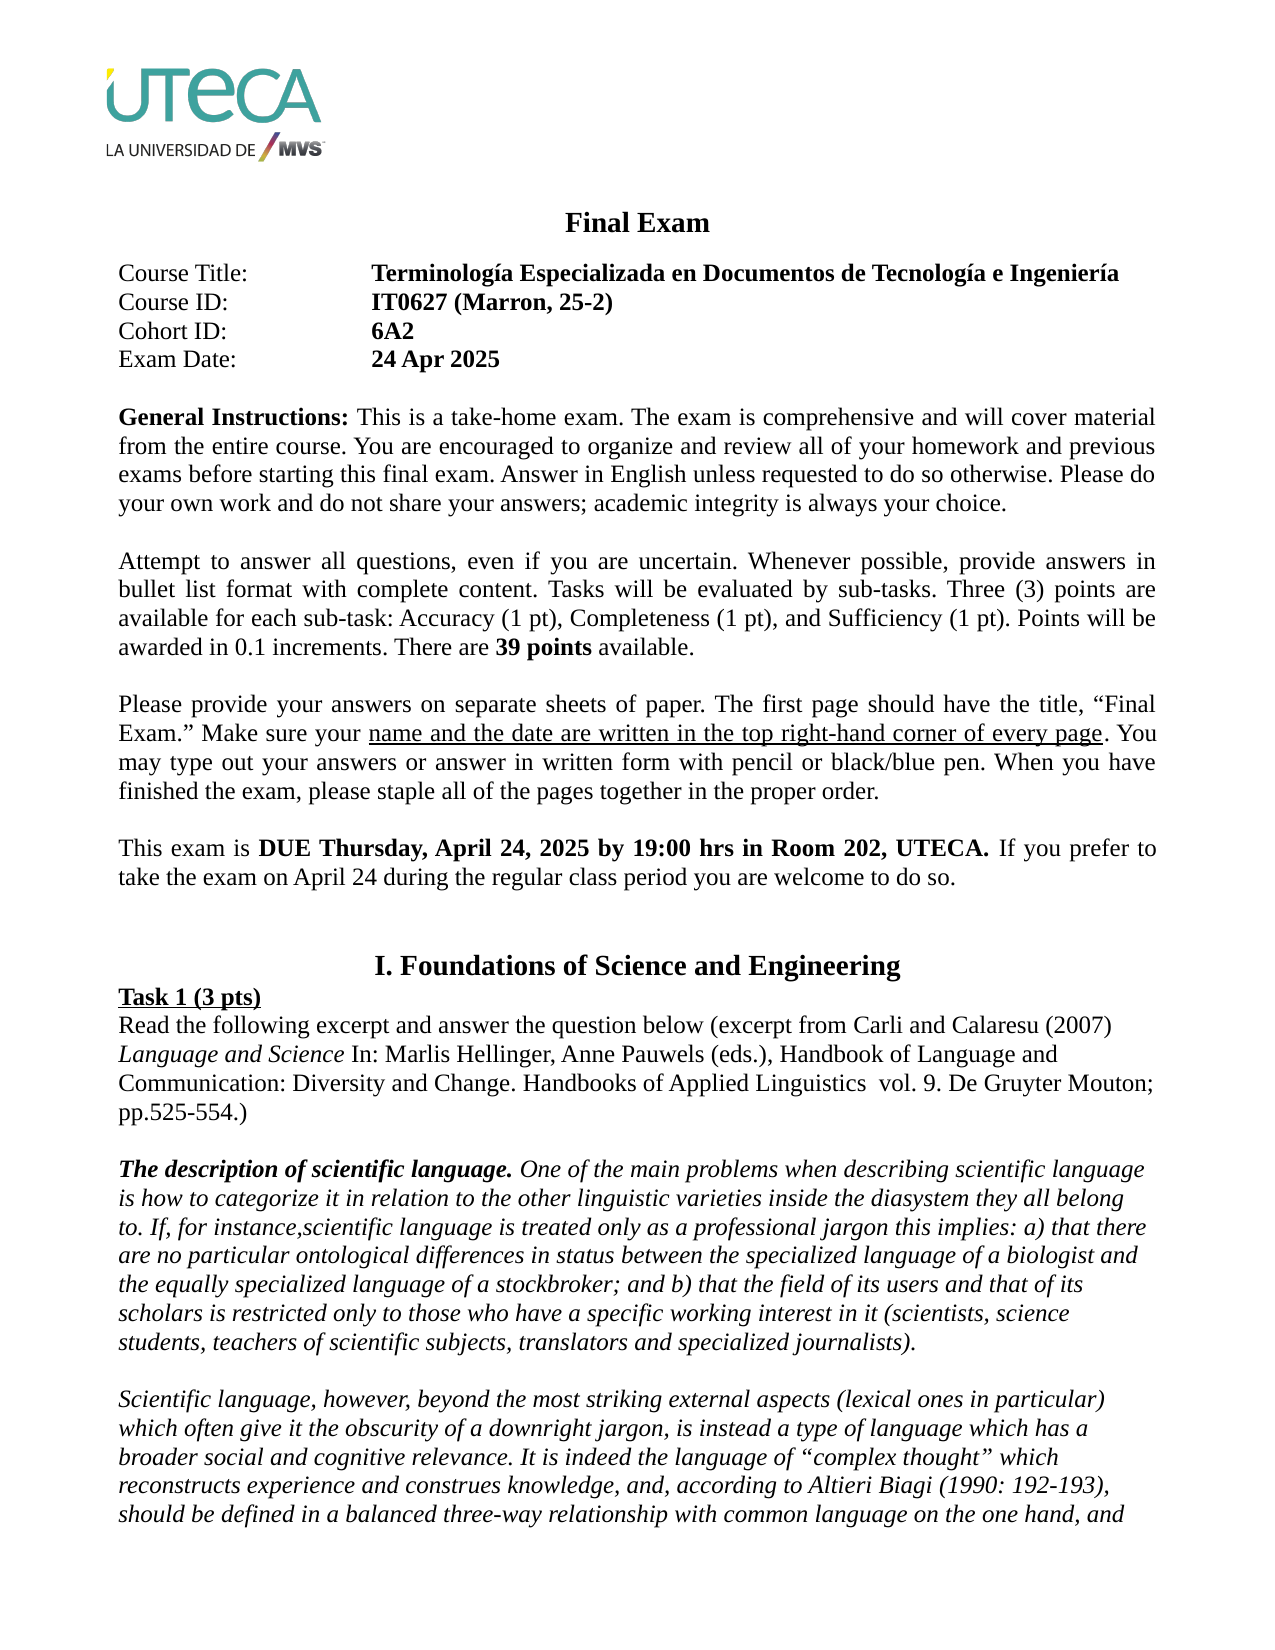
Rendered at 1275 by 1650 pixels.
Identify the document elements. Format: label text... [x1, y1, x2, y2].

table_cell IT0627 (Marron, 25-2) [371, 287, 1157, 316]
text Attempt to answer all questions, even if you are uncertain. Whenever possible, provide answers in bullet list format with complete content. Tasks will be evaluated by sub-tasks. Three (3) points are available for each sub-task: Accuracy (1 pt), Completeness (1 pt), and Sufficiency (1 pt). Points will be awarded in 0.1 increments. There are 39 points available. [118, 546, 1157, 661]
table_cell Cohort ID: [118, 316, 371, 344]
table_header Terminología Especializada en Documentos de Tecnología e Ingeniería [371, 258, 1157, 287]
text Read the following excerpt and answer the question below (excerpt from Carli and Calaresu (2007) Language and Science In: Marlis Hellinger, Anne Pauwels (eds.), Handbook of Language and Communication: Diversity and Change. Handbooks of Applied Linguistics vol. 9. De Gruyter Mouton; pp.525-554.) [118, 1011, 1157, 1126]
table_cell 6A2 [371, 316, 1157, 344]
table_cell Course ID: [118, 287, 371, 316]
table_cell 24 Apr 2025 [371, 345, 1157, 373]
text Please provide your answers on separate sheets of paper. The first page should have the title, “Final Exam.” Make sure your name and the date are written in the top right-hand corner of every page. You may type out your answers or answer in written form with pencil or black/blue pen. When you have finished the exam, please staple all of the pages together in the proper order. [118, 689, 1157, 804]
text The description of scientific language. One of the main problems when describing scientific language is how to categorize it in relation to the other linguistic varieties inside the diasystem they all belong to. If, for instance,scientific language is treated only as a professional jargon this implies: a) that there are no particular ontological differences in status between the specialized language of a biologist and the equally specialized language of a stockbroker; and b) that the field of its users and that of its scholars is restricted only to those who have a specific working interest in it (scientists, science students, teachers of scientific subjects, translators and specialized journalists). [118, 1154, 1157, 1356]
text Scientific language, however, beyond the most striking external aspects (lexical ones in particular) which often give it the obscurity of a downright jargon, is instead a type of language which has a broader social and cognitive relevance. It is indeed the language of “complex thought” which reconstructs experience and construes knowledge, and, according to Altieri Biagi (1990: 192-193), should be defined in a balanced three-way relationship with common language on the one hand, and [118, 1384, 1157, 1528]
text General Instructions: This is a take-home exam. The exam is comprehensive and will cover material from the entire course. You are encouraged to organize and review all of your homework and previous exams before starting this final exam. Answer in English unless requested to do so otherwise. Please do your own work and do not share your answers; academic integrity is always your choice. [118, 402, 1157, 517]
text Final Exam [118, 205, 1157, 239]
table_cell Exam Date: [118, 345, 371, 373]
picture [104, 64, 328, 166]
text Task 1 (3 pts) [118, 982, 1157, 1011]
text I. Foundations of Science and Engineering [118, 948, 1157, 982]
table_header Course Title: [118, 258, 371, 287]
text This exam is DUE Thursday, April 24, 2025 by 19:00 hrs in Room 202, UTECA. If you prefer to take the exam on April 24 during the regular class period you are welcome to do so. [118, 833, 1157, 891]
